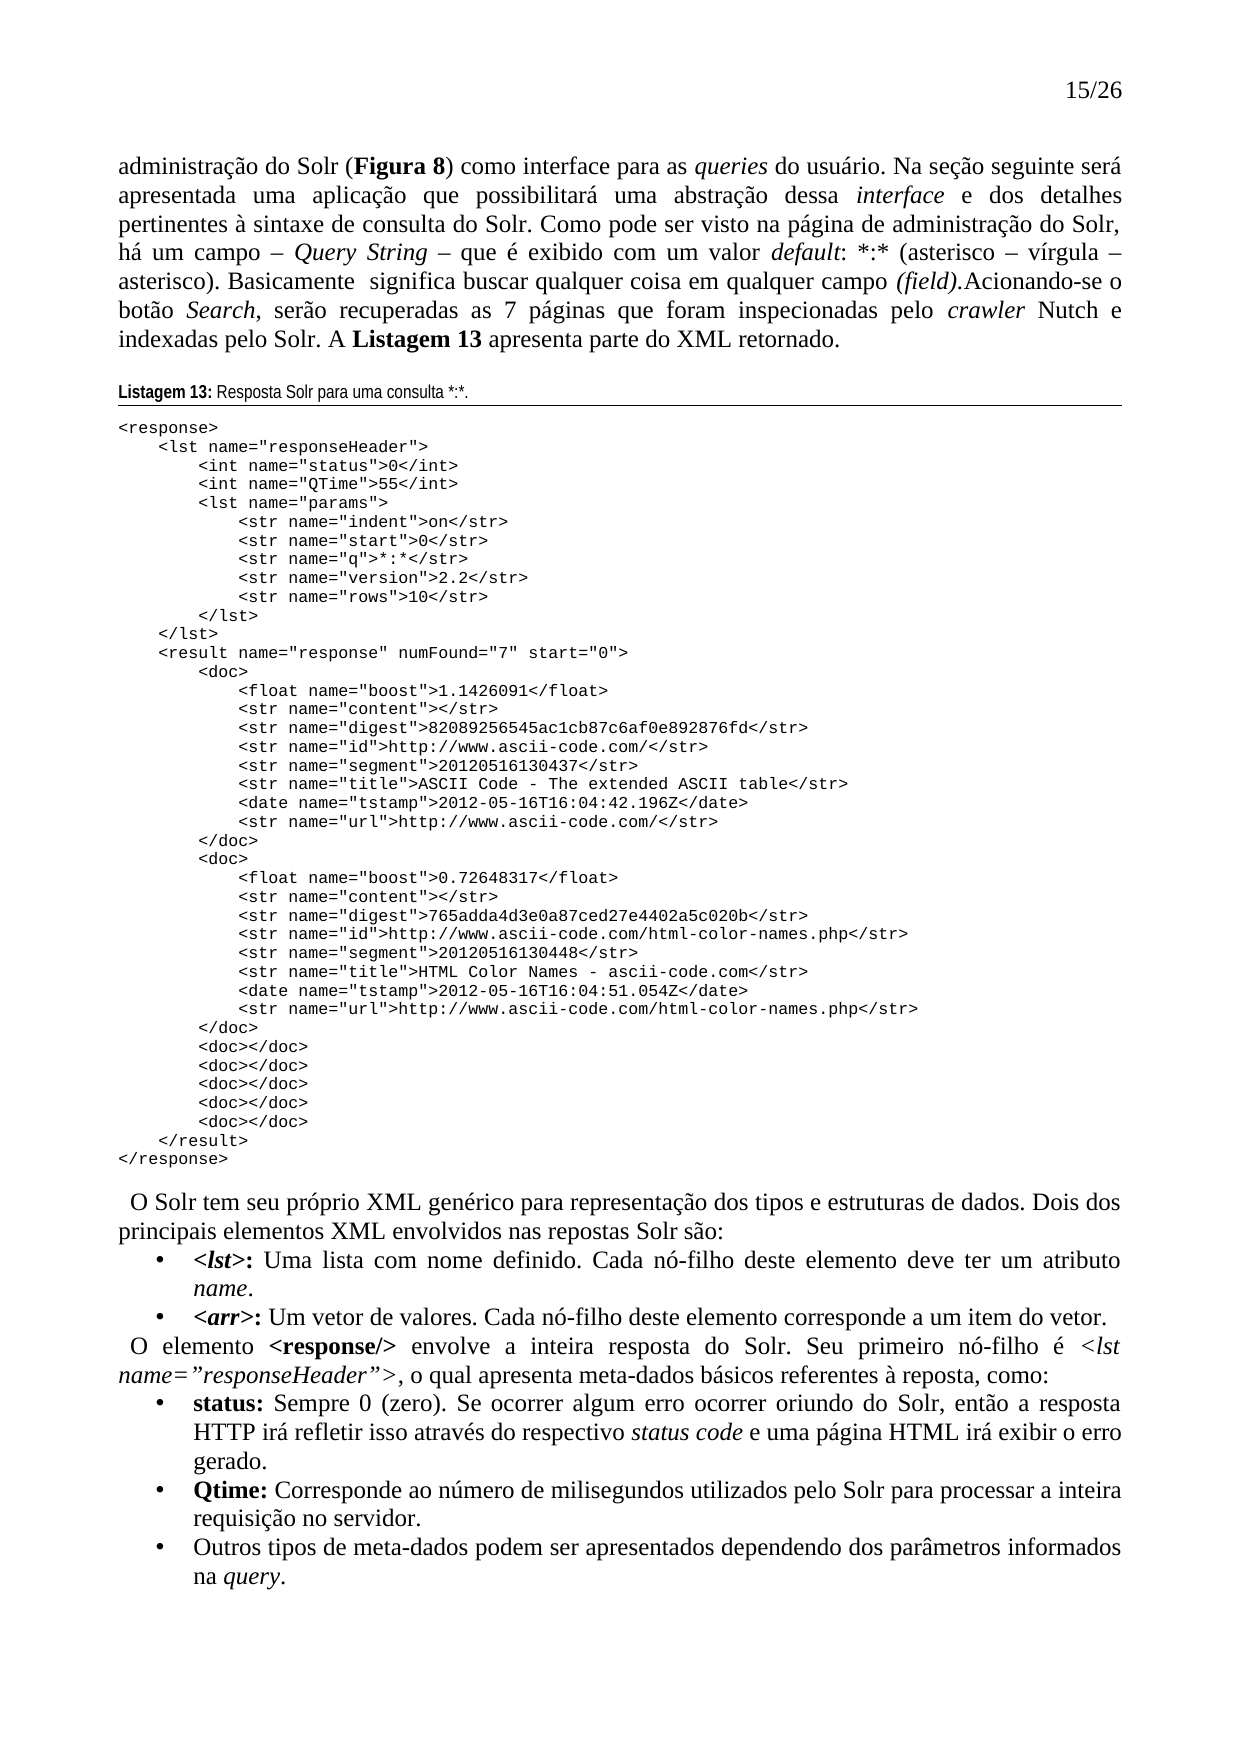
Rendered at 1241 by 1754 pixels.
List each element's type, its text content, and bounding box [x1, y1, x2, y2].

list </lst> [118, 625, 1122, 643]
list <arr>: Um vetor de valores. Cada nó-filho deste elemento corresponde a um item do vetor. [156, 1302, 1122, 1331]
list <lst>: Uma lista com nome definido. Cada nó-filho deste elemento deve ter um atributo name. [156, 1245, 1122, 1302]
list Qtime: Corresponde ao número de milisegundos utilizados pelo Solr para processar a inteira requisição no servidor. [156, 1475, 1122, 1532]
list <str name="start">0</str> [118, 531, 1122, 550]
list <str name="url">http://www.ascii-code.com/html-color-names.php</str> [118, 1000, 1122, 1018]
list </result> [118, 1131, 1122, 1150]
list <date name="tstamp">2012-05-16T16:04:42.196Z</date> [118, 793, 1122, 812]
list <str name="rows">10</str> [118, 587, 1122, 606]
list <doc></doc> [118, 1112, 1122, 1131]
list <str name="digest">765adda4d3e0a87ced27e4402a5c020b</str> [118, 906, 1122, 925]
list <str name="title">ASCII Code - The extended ASCII table</str> [118, 775, 1122, 793]
list Listagem 13: Resposta Solr para uma consulta *:*. [118, 381, 1122, 405]
list <str name="id">http://www.ascii-code.com/html-color-names.php</str> [118, 925, 1122, 943]
list <response> [118, 418, 1122, 437]
list <str name="id">http://www.ascii-code.com/</str> [118, 737, 1122, 756]
list <str name="segment">20120516130437</str> [118, 756, 1122, 775]
list <lst name="responseHeader"> [118, 437, 1122, 456]
list <str name="indent">on</str> [118, 512, 1122, 531]
list </doc> [118, 1018, 1122, 1037]
list status: Sempre 0 (zero). Se ocorrer algum erro ocorrer oriundo do Solr, então a resposta HTTP irá refletir isso através do respectivo status code e uma página HTML irá exibir o erro gerado. [156, 1388, 1122, 1475]
list </lst> [118, 606, 1122, 625]
text O elemento <response/> envolve a inteira resposta do Solr. Seu primeiro nó-filho é <lst name=”responseHeader”>, o qual apresenta meta-dados básicos referentes à reposta, como: [118, 1331, 1122, 1388]
text administração do Solr (Figura 8) como interface para as queries do usuário. Na seção seguinte será apresentada uma aplicação que possibilitará uma abstração dessa interface e dos detalhes pertinentes à sintaxe de consulta do Solr. Como pode ser visto na página de administração do Solr, há um campo – Query String – que é exibido com um valor default: *:* (asterisco – vírgula – asterisco). Basicamente significa buscar qualquer coisa em qualquer campo (field).Acionando-se o botão Search, serão recuperadas as 7 páginas que foram inspecionadas pelo crawler Nutch e indexadas pelo Solr. A Listagem 13 apresenta parte do XML retornado. [118, 151, 1122, 352]
list <float name="boost">0.72648317</float> [118, 868, 1122, 887]
list <lst name="params"> [118, 493, 1122, 512]
list </doc> [118, 831, 1122, 850]
list <str name="segment">20120516130448</str> [118, 943, 1122, 962]
list <doc></doc> [118, 1037, 1122, 1056]
list <str name="content"></str> [118, 887, 1122, 906]
list Outros tipos de meta-dados podem ser apresentados dependendo dos parâmetros informados na query. [156, 1532, 1122, 1590]
list <str name="digest">82089256545ac1cb87c6af0e892876fd</str> [118, 718, 1122, 737]
list <str name="title">HTML Color Names - ascii-code.com</str> [118, 962, 1122, 981]
list <doc></doc> [118, 1056, 1122, 1075]
list </response> [118, 1150, 1122, 1168]
list <doc> [118, 850, 1122, 868]
list <doc> [118, 662, 1122, 681]
list <str name="q">*:*</str> [118, 550, 1122, 568]
list <float name="boost">1.1426091</float> [118, 681, 1122, 700]
list <int name="status">0</int> [118, 456, 1122, 475]
text O Solr tem seu próprio XML genérico para representação dos tipos e estruturas de dados. Dois dos principais elementos XML envolvidos nas repostas Solr são: [118, 1187, 1122, 1245]
list <doc></doc> [118, 1093, 1122, 1112]
list <str name="content"></str> [118, 700, 1122, 718]
list <int name="QTime">55</int> [118, 475, 1122, 493]
list <str name="url">http://www.ascii-code.com/</str> [118, 812, 1122, 831]
list <result name="response" numFound="7" start="0"> [118, 643, 1122, 662]
list <date name="tstamp">2012-05-16T16:04:51.054Z</date> [118, 981, 1122, 1000]
list <str name="version">2.2</str> [118, 568, 1122, 587]
list <doc></doc> [118, 1075, 1122, 1093]
